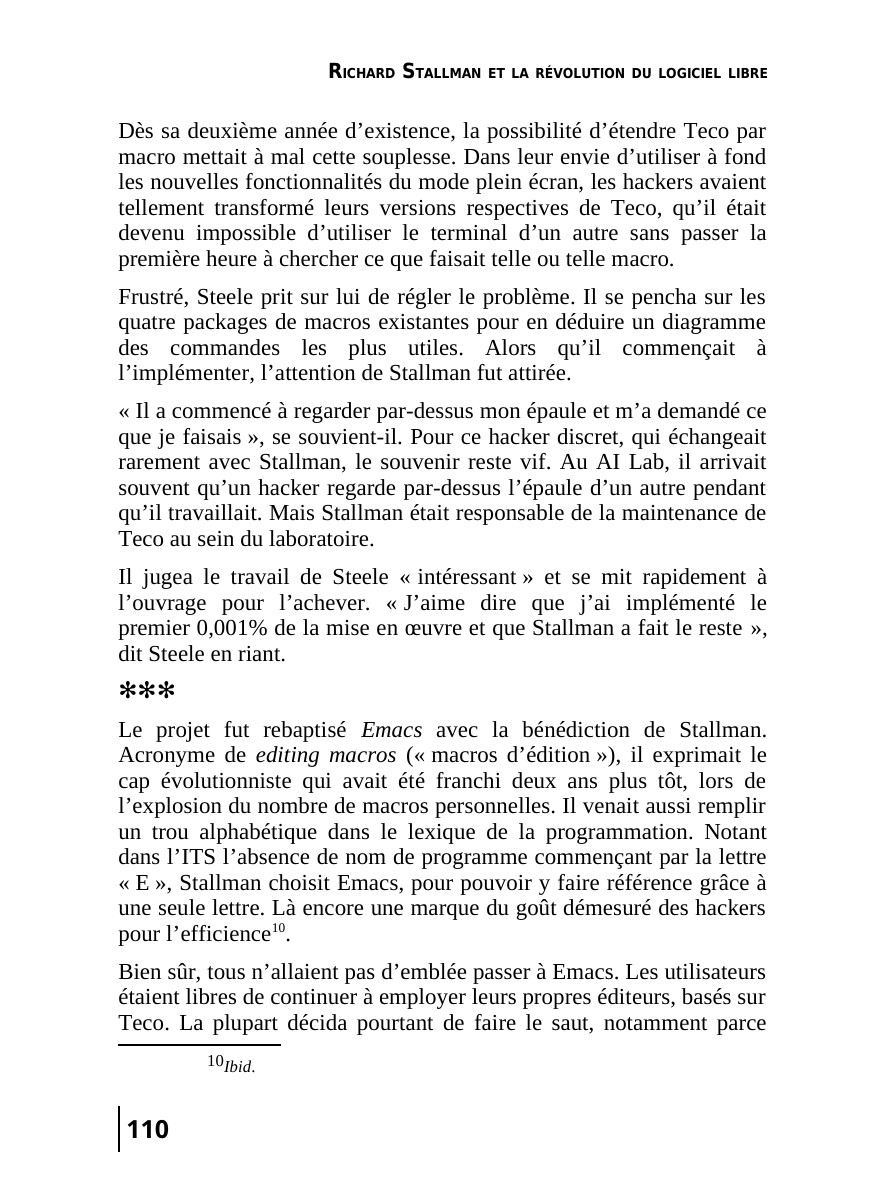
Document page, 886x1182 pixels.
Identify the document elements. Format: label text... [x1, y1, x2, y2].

text Il jugea le travail de Steele « intéressant » et se mit rapidement à l’ouvrage pour l’achever. « J’aime dire que j’ai implémenté le premier 0,001% de la mise en œuvre et que Stallman a fait le reste », dit Steele en riant. [118, 564, 768, 666]
text Frustré, Steele prit sur lui de régler le problème. Il se pencha sur les quatre packages de macros existantes pour en déduire un diagramme des commandes les plus utiles. Alors qu’il commençait à l’implémenter, l’attention de Stallman fut attirée. [118, 284, 768, 386]
text Ibid. [207, 1051, 768, 1076]
text Le projet fut rebaptisé Emacs avec la bénédiction de Stallman. Acronyme de editing macros (« macros d’édition »), il exprimait le cap évolutionniste qui avait été franchi deux ans plus tôt, lors de l’explosion du nombre de macros personnelles. Il venait aussi remplir un trou alphabétique dans le lexique de la programmation. Notant dans l’ITS l’absence de nom de programme commençant par la lettre « E », Stallman choisit Emacs, pour pouvoir y faire référence grâce à une seule lettre. Là encore une marque du goût démesuré des hackers pour l’efficience. [118, 716, 768, 946]
text ✻✻✻ [118, 678, 768, 704]
text Dès sa deuxième année d’existence, la possibilité d’étendre Teco par macro mettait à mal cette souplesse. Dans leur envie d’utiliser à fond les nouvelles fonctionnalités du mode plein écran, les hackers avaient tellement transformé leurs versions respectives de Teco, qu’il était devenu impossible d’utiliser le terminal d’un autre sans passer la première heure à chercher ce que faisait telle ou telle macro. [118, 118, 768, 271]
text « Il a commencé à regarder par-dessus mon épaule et m’a demandé ce que je faisais », se souvient-il. Pour ce hacker discret, qui échangeait rarement avec Stallman, le souvenir reste vif. Au AI Lab, il arrivait souvent qu’un hacker regarde par-dessus l’épaule d’un autre pendant qu’il travaillait. Mais Stallman était responsable de la maintenance de Teco au sein du laboratoire. [118, 398, 768, 551]
text Bien sûr, tous n’allaient pas d’emblée passer à Emacs. Les utilisateurs étaient libres de continuer à employer leurs propres éditeurs, basés sur Teco. La plupart décida pourtant de faire le saut, notamment parce [118, 959, 768, 1035]
